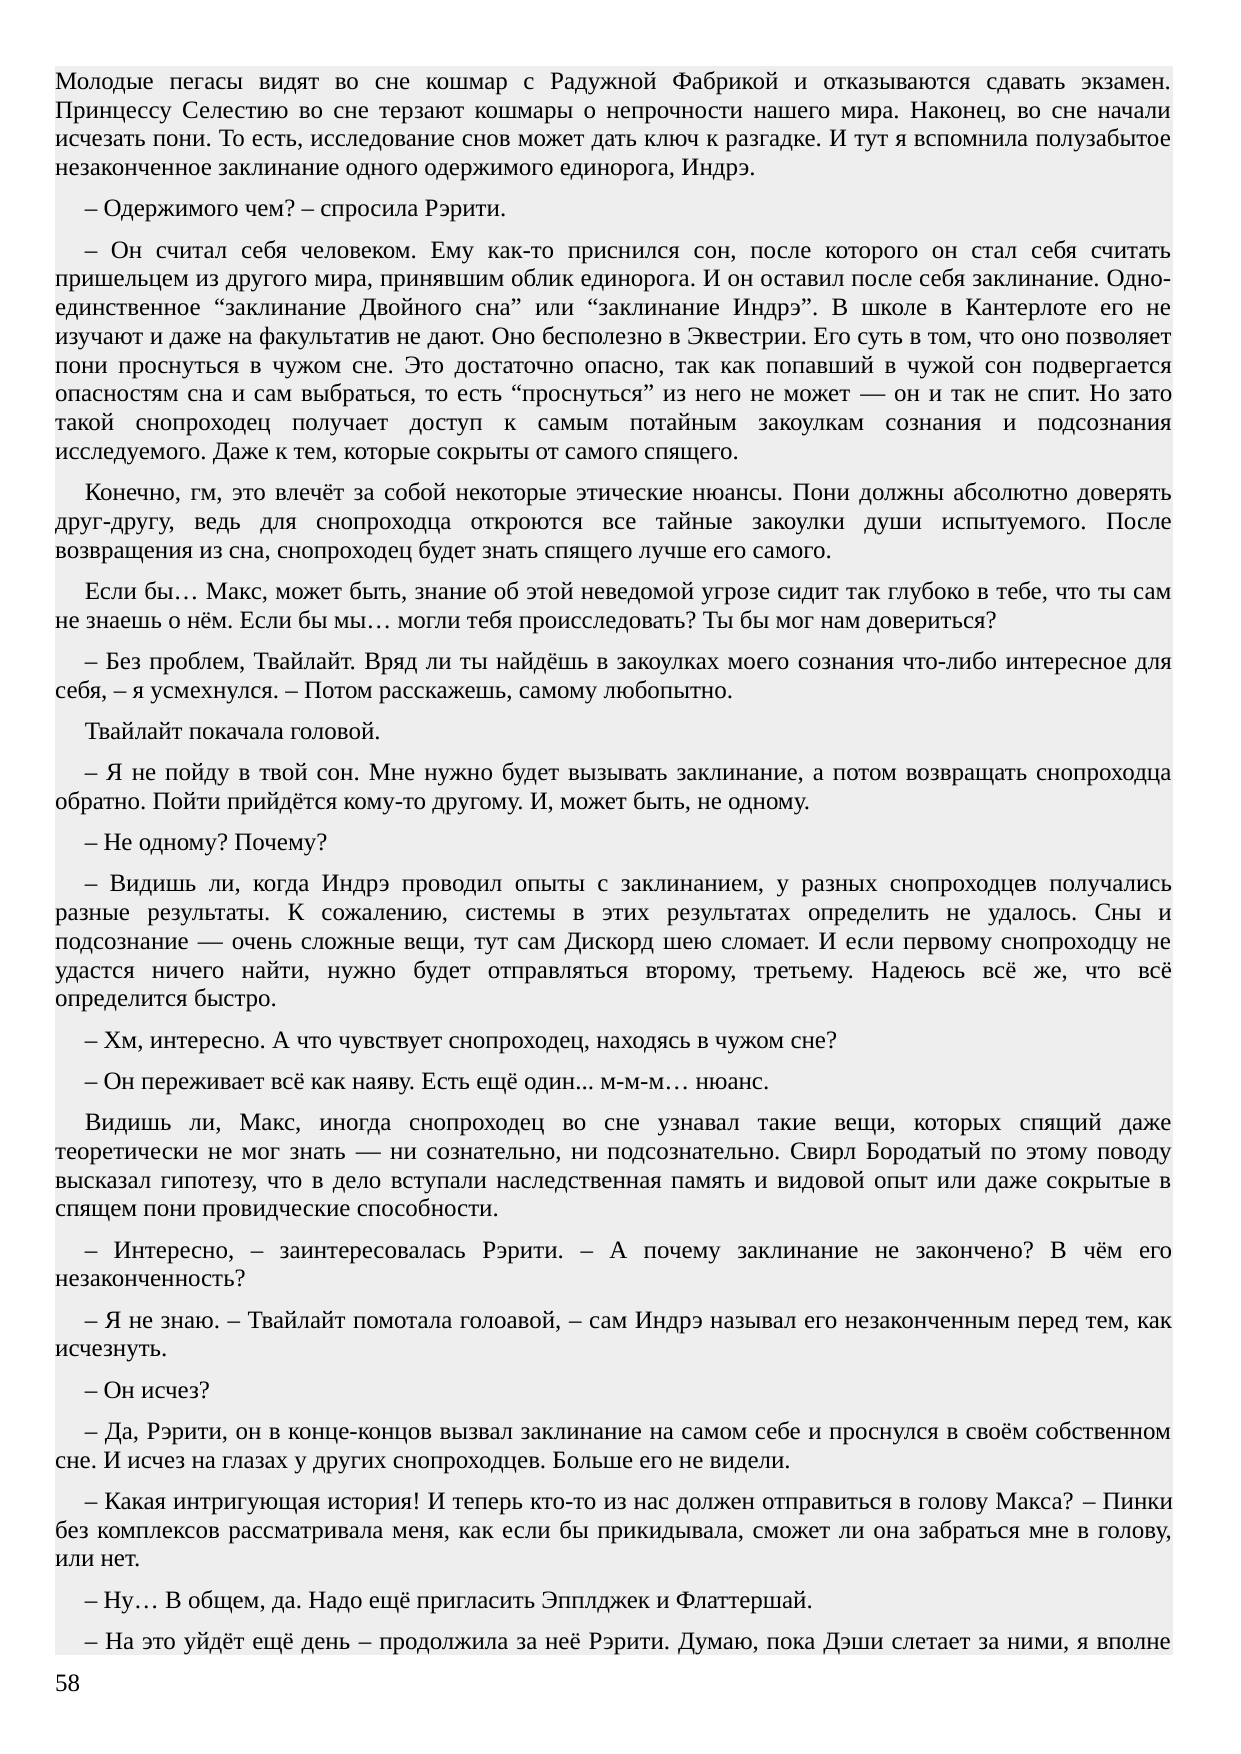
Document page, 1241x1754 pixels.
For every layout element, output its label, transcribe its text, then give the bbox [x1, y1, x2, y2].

text – Интересно, – заинтересовалась Рэрити. – А почему заклинание не закончено? В чём его незаконченность? [55, 1235, 1173, 1292]
text Твайлайт покачала головой. [55, 716, 1173, 745]
text – На это уйдёт ещё день – продолжила за неё Рэрити. Думаю, пока Дэши слетает за ними, я вполне [55, 1626, 1173, 1655]
text – Одержимого чем? – спросила Рэрити. [55, 193, 1173, 222]
text – Ну… В общем, да. Надо ещё пригласить Эпплджек и Флаттершай. [55, 1585, 1173, 1613]
text – Какая интригующая история! И теперь кто-то из нас должен отправиться в голову Макса? – Пинки без комплексов рассматривала меня, как если бы прикидывала, сможет ли она забраться мне в голову, или нет. [55, 1486, 1173, 1572]
text Молодые пегасы видят во сне кошмар с Радужной Фабрикой и отказываются сдавать экзамен. Принцессу Селестию во сне терзают кошмары о непрочности нашего мира. Наконец, во сне начали исчезать пони. То есть, исследование снов может дать ключ к разгадке. И тут я вспомнила полузабытое незаконченное заклинание одного одержимого единорога, Индрэ. [55, 66, 1173, 181]
text – Без проблем, Твайлайт. Вряд ли ты найдёшь в закоулках моего сознания что-либо интересное для себя, – я усмехнулся. – Потом расскажешь, самому любопытно. [55, 646, 1173, 703]
text – Я не пойду в твой сон. Мне нужно будет вызывать заклинание, а потом возвращать снопроходца обратно. Пойти прийдётся кому-то другому. И, может быть, не одному. [55, 757, 1173, 815]
text – Он считал себя человеком. Ему как-то приснился сон, после которого он стал себя считать пришельцем из другого мира, принявшим облик единорога. И он оставил после себя заклинание. Одно-единственное “заклинание Двойного сна” или “заклинание Индрэ”. В школе в Кантерлоте его не изучают и даже на факультатив не дают. Оно бесполезно в Эквестрии. Его суть в том, что оно позволяет пони проснуться в чужом сне. Это достаточно опасно, так как попавший в чужой сон подвергается опасностям сна и сам выбраться, то есть “проснуться” из него не может — он и так не спит. Но зато такой снопроходец получает доступ к самым потайным закоулкам сознания и подсознания исследуемого. Даже к тем, которые сокрыты от самого спящего. [55, 235, 1173, 465]
text – Хм, интересно. А что чувствует снопроходец, находясь в чужом сне? [55, 1025, 1173, 1053]
text – Не одному? Почему? [55, 827, 1173, 856]
text – Да, Рэрити, он в конце-концов вызвал заклинание на самом себе и проснулся в своём собственном сне. И исчез на глазах у других снопроходцев. Больше его не видели. [55, 1416, 1173, 1473]
text Если бы… Макс, может быть, знание об этой неведомой угрозе сидит так глубоко в тебе, что ты сам не знаешь о нём. Если бы мы… могли тебя происследовать? Ты бы мог нам довериться? [55, 576, 1173, 633]
text – Видишь ли, когда Индрэ проводил опыты с заклинанием, у разных снопроходцев получались разные результаты. К сожалению, системы в этих результатах определить не удалось. Сны и подсознание — очень сложные вещи, тут сам Дискорд шею сломает. И если первому снопроходцу не удастся ничего найти, нужно будет отправляться второму, третьему. Надеюсь всё же, что всё определится быстро. [55, 868, 1173, 1012]
text – Он исчез? [55, 1375, 1173, 1403]
text Конечно, гм, это влечёт за собой некоторые этические нюансы. Пони должны абсолютно доверять друг-другу, ведь для снопроходца откроются все тайные закоулки души испытуемого. После возвращения из сна, снопроходец будет знать спящего лучше его самого. [55, 477, 1173, 563]
text Видишь ли, Макс, иногда снопроходец во сне узнавал такие вещи, которых спящий даже теоретически не мог знать — ни сознательно, ни подсознательно. Свирл Бородатый по этому поводу высказал гипотезу, что в дело вступали наследственная память и видовой опыт или даже сокрытые в спящем пони провидческие способности. [55, 1107, 1173, 1222]
text – Он переживает всё как наяву. Есть ещё один... м-м-м… нюанс. [55, 1066, 1173, 1095]
text – Я не знаю. – Твайлайт помотала голоавой, – сам Индрэ называл его незаконченным перед тем, как исчезнуть. [55, 1305, 1173, 1362]
